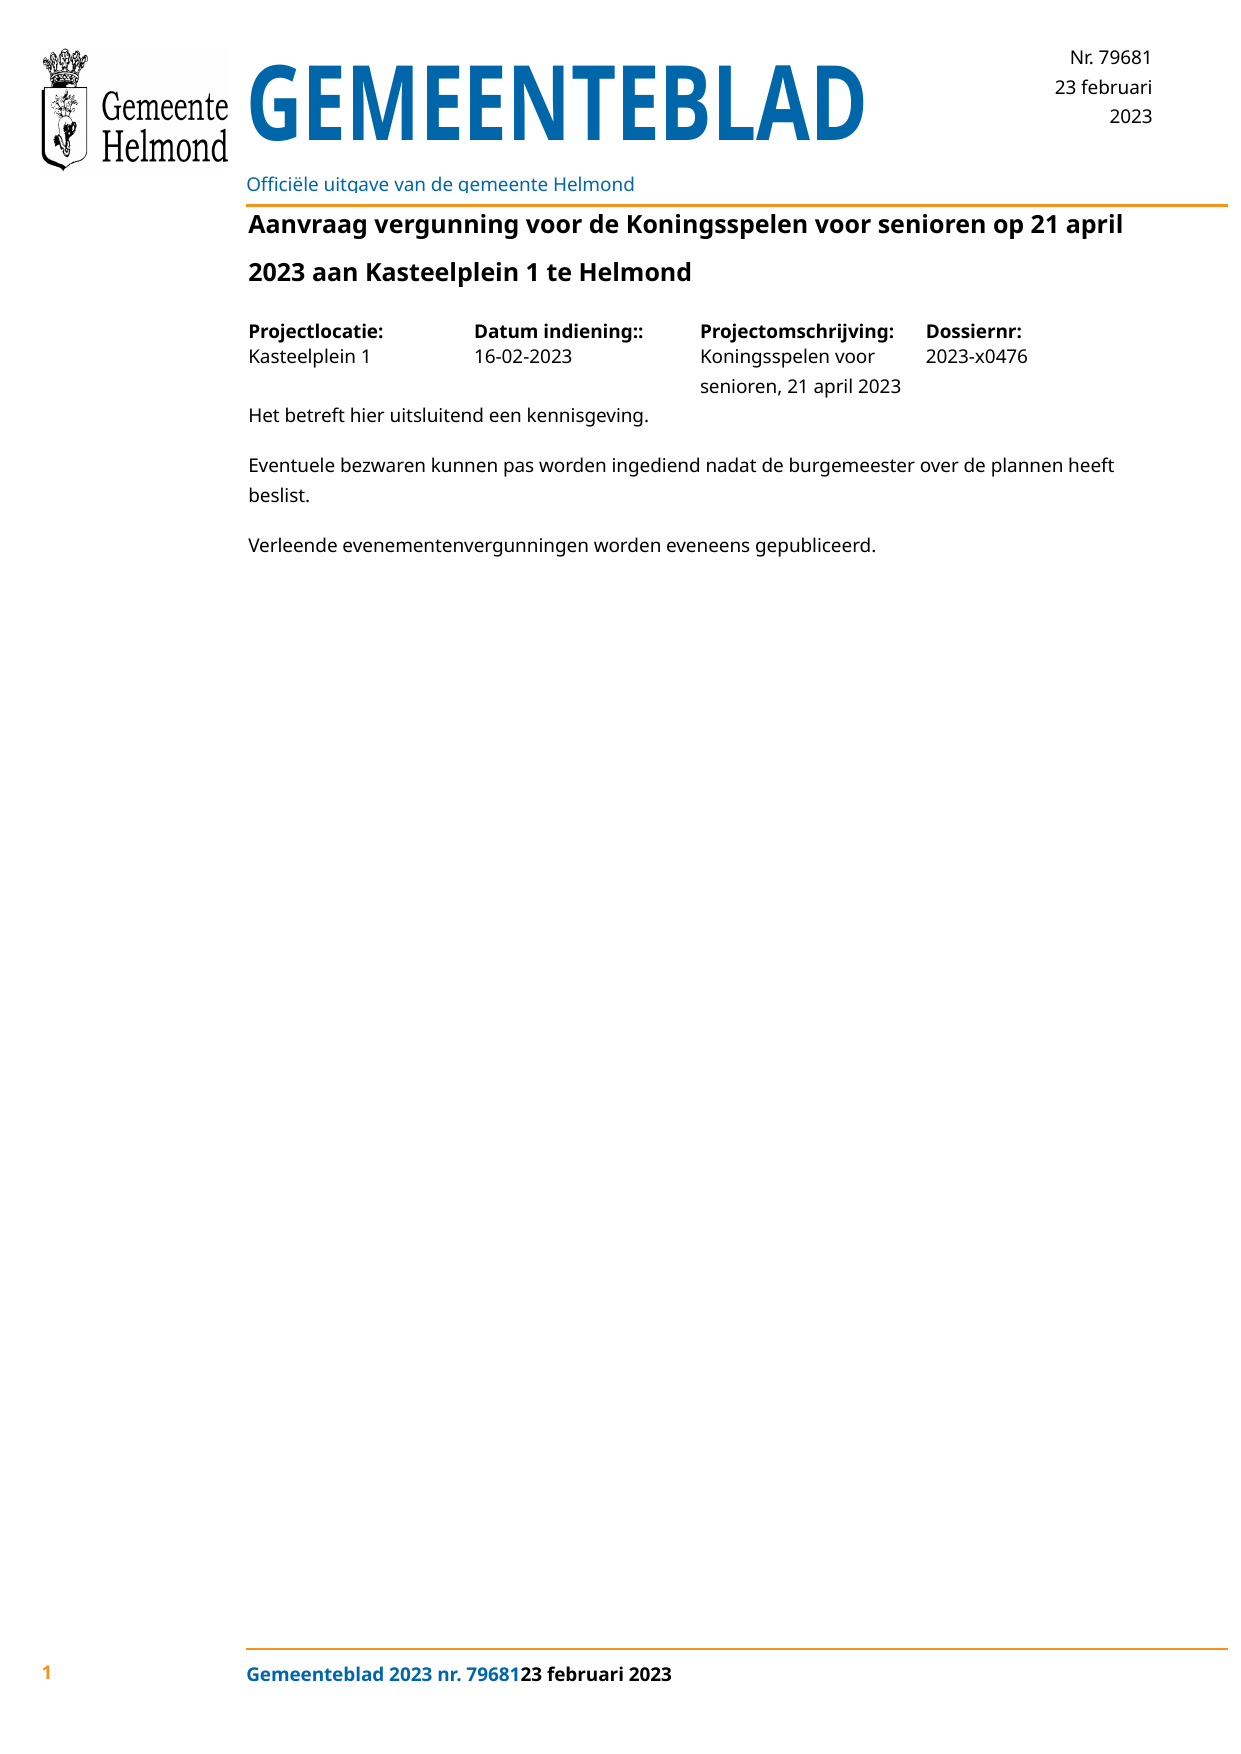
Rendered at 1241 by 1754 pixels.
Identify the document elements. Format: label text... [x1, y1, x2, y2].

table_cell Koningsspelen voor senioren, 21 april 2023 [700, 344, 926, 399]
table_header Projectomschrijving: [700, 318, 926, 344]
table_cell Kasteelplein 1 [248, 344, 474, 399]
table_header Dossiernr: [926, 318, 1152, 344]
table_header Projectlocatie: [248, 318, 474, 344]
text Aanvraag vergunning voor de Koningsspelen voor senioren op 21 april 2023 aan Kasteelplein 1 te Helmond [248, 207, 1152, 288]
text Eventuele bezwaren kunnen pas worden ingediend nadat de burgemeester over de plannen heeft beslist. [248, 453, 1152, 508]
table_header Datum indiening:: [474, 318, 700, 344]
picture [41, 47, 231, 172]
table_cell 16-02-2023 [474, 344, 700, 399]
table_cell 2023-x0476 [926, 344, 1152, 399]
text Verleende evenementenvergunningen worden eveneens gepubliceerd. [248, 533, 1152, 558]
text Het betreft hier uitsluitend een kennisgeving. [248, 402, 1152, 428]
